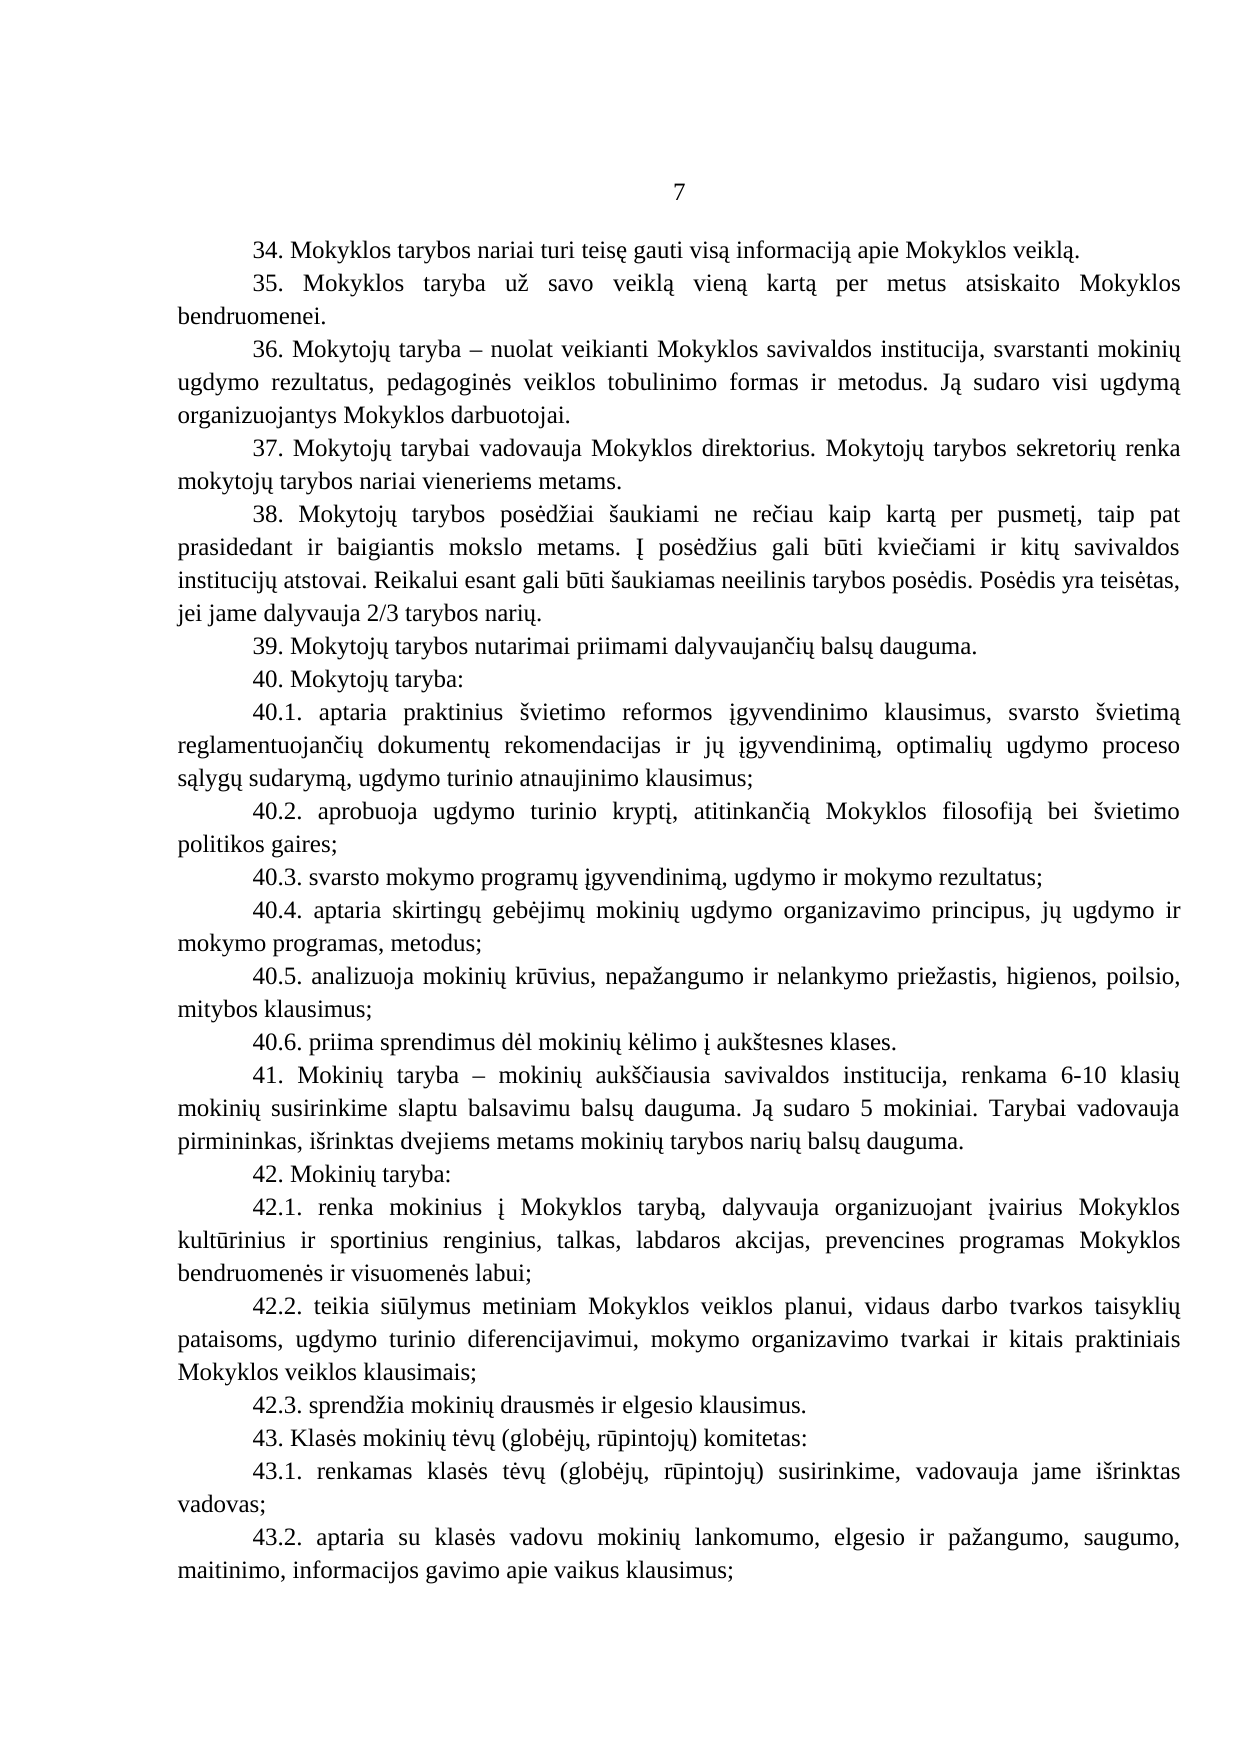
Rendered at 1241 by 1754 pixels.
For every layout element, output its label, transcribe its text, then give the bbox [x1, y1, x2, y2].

text 43.2. aptaria su klasės vadovu mokinių lankomumo, elgesio ir pažangumo, saugumo, maitinimo, informacijos gavimo apie vaikus klausimus; [177, 1522, 1181, 1584]
text 43.1. renkamas klasės tėvų (globėjų, rūpintojų) susirinkime, vadovauja jame išrinktas vadovas; [177, 1456, 1181, 1518]
text 40.1. aptaria praktinius švietimo reformos įgyvendinimo klausimus, svarsto švietimą reglamentuojančių dokumentų rekomendacijas ir jų įgyvendinimą, optimalių ugdymo proceso sąlygų sudarymą, ugdymo turinio atnaujinimo klausimus; [177, 697, 1181, 792]
text 40.6. priima sprendimus dėl mokinių kėlimo į aukštesnes klases. [177, 1027, 1181, 1056]
text 39. Mokytojų tarybos nutarimai priimami dalyvaujančių balsų dauguma. [177, 631, 1181, 660]
text 43. Klasės mokinių tėvų (globėjų, rūpintojų) komitetas: [177, 1423, 1181, 1452]
text 35. Mokyklos taryba už savo veiklą vieną kartą per metus atsiskaito Mokyklos bendruomenei. [177, 268, 1181, 329]
text 38. Mokytojų tarybos posėdžiai šaukiami ne rečiau kaip kartą per pusmetį, taip pat prasidedant ir baigiantis mokslo metams. Į posėdžius gali būti kviečiami ir kitų savivaldos institucijų atstovai. Reikalui esant gali būti šaukiamas neeilinis tarybos posėdis. Posėdis yra teisėtas, jei jame dalyvauja 2/3 tarybos narių. [177, 499, 1181, 627]
text 37. Mokytojų tarybai vadovauja Mokyklos direktorius. Mokytojų tarybos sekretorių renka mokytojų tarybos nariai vieneriems metams. [177, 433, 1181, 494]
text 40.2. aprobuoja ugdymo turinio kryptį, atitinkančią Mokyklos filosofiją bei švietimo politikos gaires; [177, 796, 1181, 858]
text 42.1. renka mokinius į Mokyklos tarybą, dalyvauja organizuojant įvairius Mokyklos kultūrinius ir sportinius renginius, talkas, labdaros akcijas, prevencines programas Mokyklos bendruomenės ir visuomenės labui; [177, 1192, 1181, 1287]
text 40.5. analizuoja mokinių krūvius, nepažangumo ir nelankymo priežastis, higienos, poilsio, mitybos klausimus; [177, 961, 1181, 1023]
text 40.4. aptaria skirtingų gebėjimų mokinių ugdymo organizavimo principus, jų ugdymo ir mokymo programas, metodus; [177, 895, 1181, 957]
text 34. Mokyklos tarybos nariai turi teisę gauti visą informaciją apie Mokyklos veiklą. [177, 235, 1181, 263]
text 36. Mokytojų taryba – nuolat veikianti Mokyklos savivaldos institucija, svarstanti mokinių ugdymo rezultatus, pedagoginės veiklos tobulinimo formas ir metodus. Ją sudaro visi ugdymą organizuojantys Mokyklos darbuotojai. [177, 334, 1181, 428]
text 42.3. sprendžia mokinių drausmės ir elgesio klausimus. [177, 1390, 1181, 1419]
text 42. Mokinių taryba: [177, 1159, 1181, 1188]
text 42.2. teikia siūlymus metiniam Mokyklos veiklos planui, vidaus darbo tvarkos taisyklių pataisoms, ugdymo turinio diferencijavimui, mokymo organizavimo tvarkai ir kitais praktiniais Mokyklos veiklos klausimais; [177, 1291, 1181, 1386]
text 40.3. svarsto mokymo programų įgyvendinimą, ugdymo ir mokymo rezultatus; [177, 862, 1181, 891]
text 41. Mokinių taryba – mokinių aukščiausia savivaldos institucija, renkama 6-10 klasių mokinių susirinkime slaptu balsavimu balsų dauguma. Ją sudaro 5 mokiniai. Tarybai vadovauja pirmininkas, išrinktas dvejiems metams mokinių tarybos narių balsų dauguma. [177, 1060, 1181, 1155]
text 40. Mokytojų taryba: [177, 664, 1181, 693]
